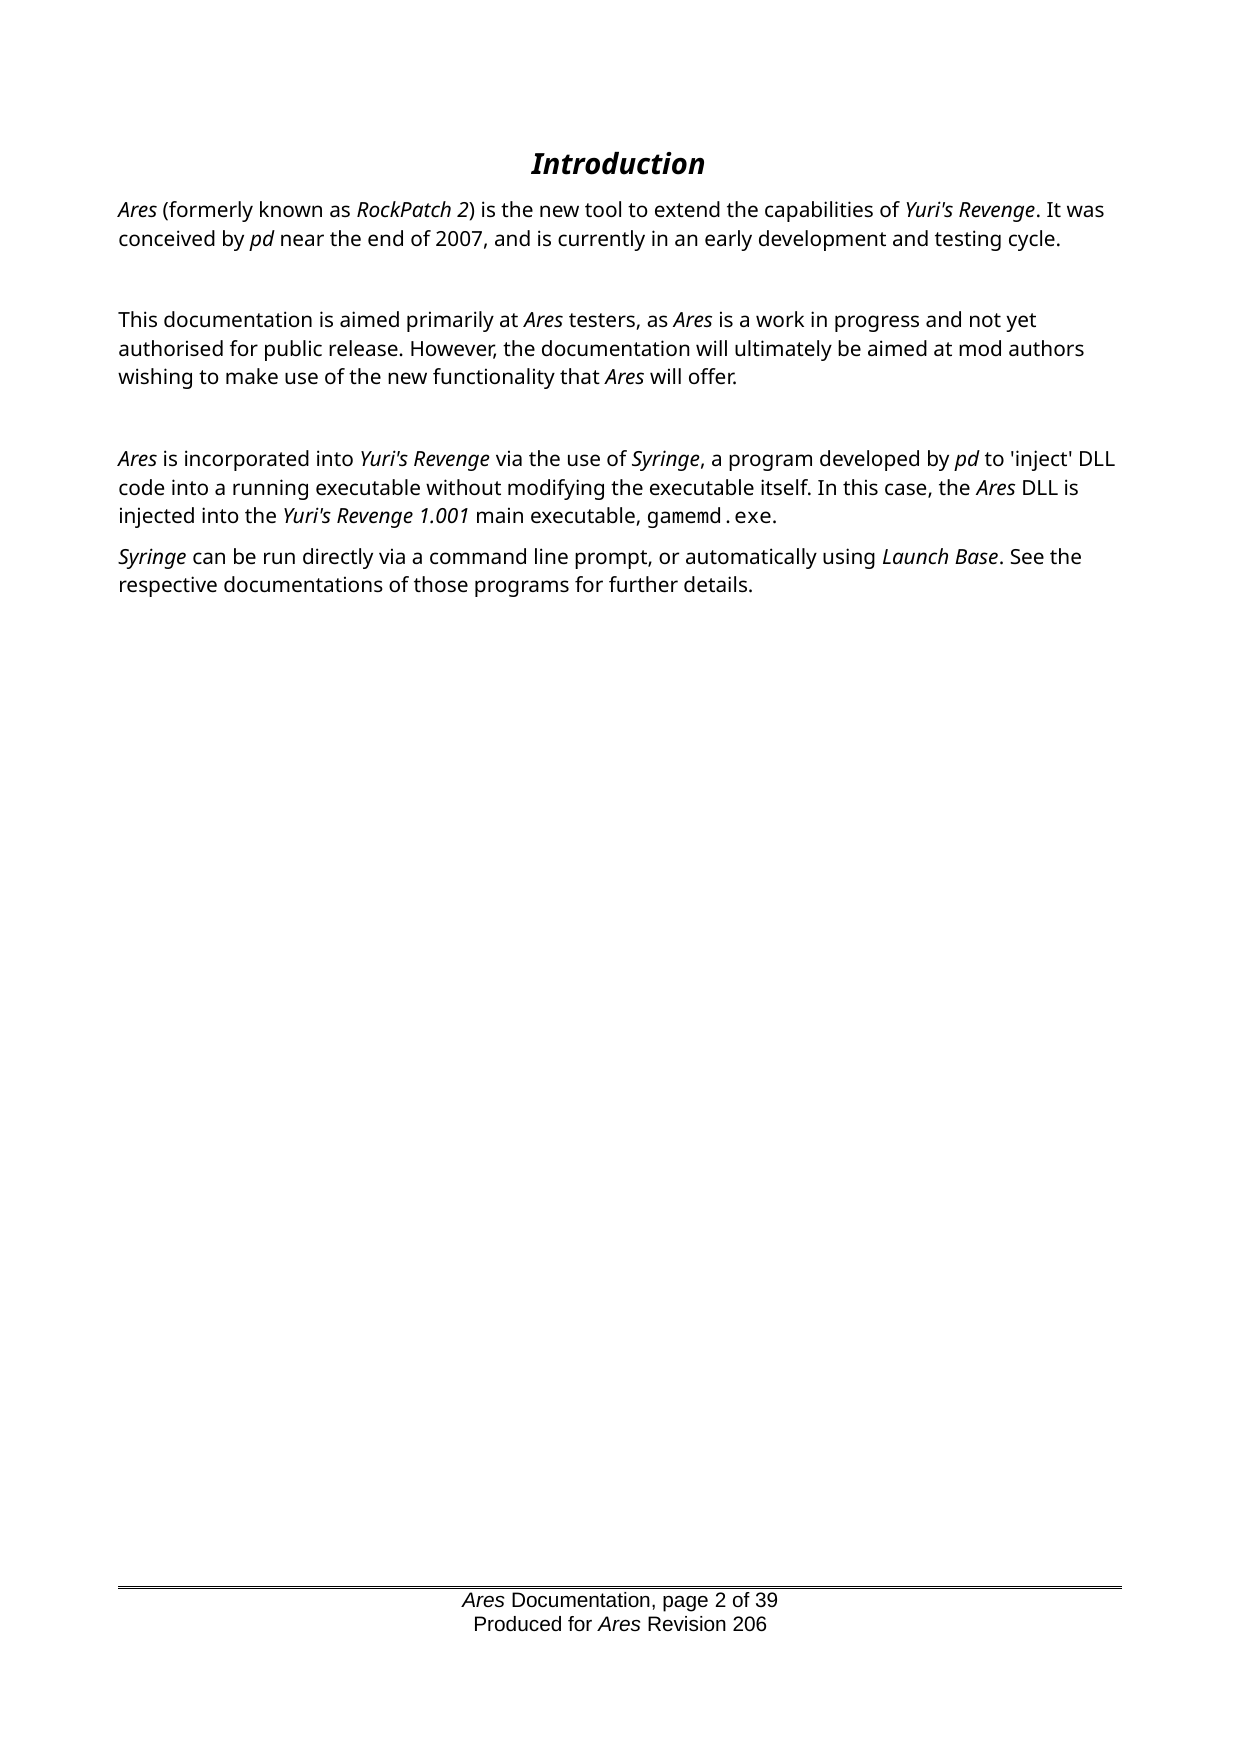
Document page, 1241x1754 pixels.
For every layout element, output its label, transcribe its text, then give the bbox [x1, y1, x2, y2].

text Syringe can be run directly via a command line prompt, or automatically using Launch Base. See the respective documentations of those programs for further details. [118, 542, 1122, 599]
text This documentation is aimed primarily at Ares testers, as Ares is a work in progress and not yet authorised for public release. However, the documentation will ultimately be aimed at mod authors wishing to make use of the new functionality that Ares will offer. [118, 306, 1122, 391]
subtitle Introduction [118, 143, 1122, 183]
text Ares (formerly known as RockPatch 2) is the new tool to extend the capabilities of Yuri's Revenge. It was conceived by pd near the end of 2007, and is currently in an early development and testing cycle. [118, 195, 1122, 252]
text Ares is incorporated into Yuri's Revenge via the use of Syringe, a program developed by pd to 'inject' DLL code into a running executable without modifying the executable itself. In this case, the Ares DLL is injected into the Yuri's Revenge 1.001 main executable, gamemd.exe. [118, 444, 1122, 530]
